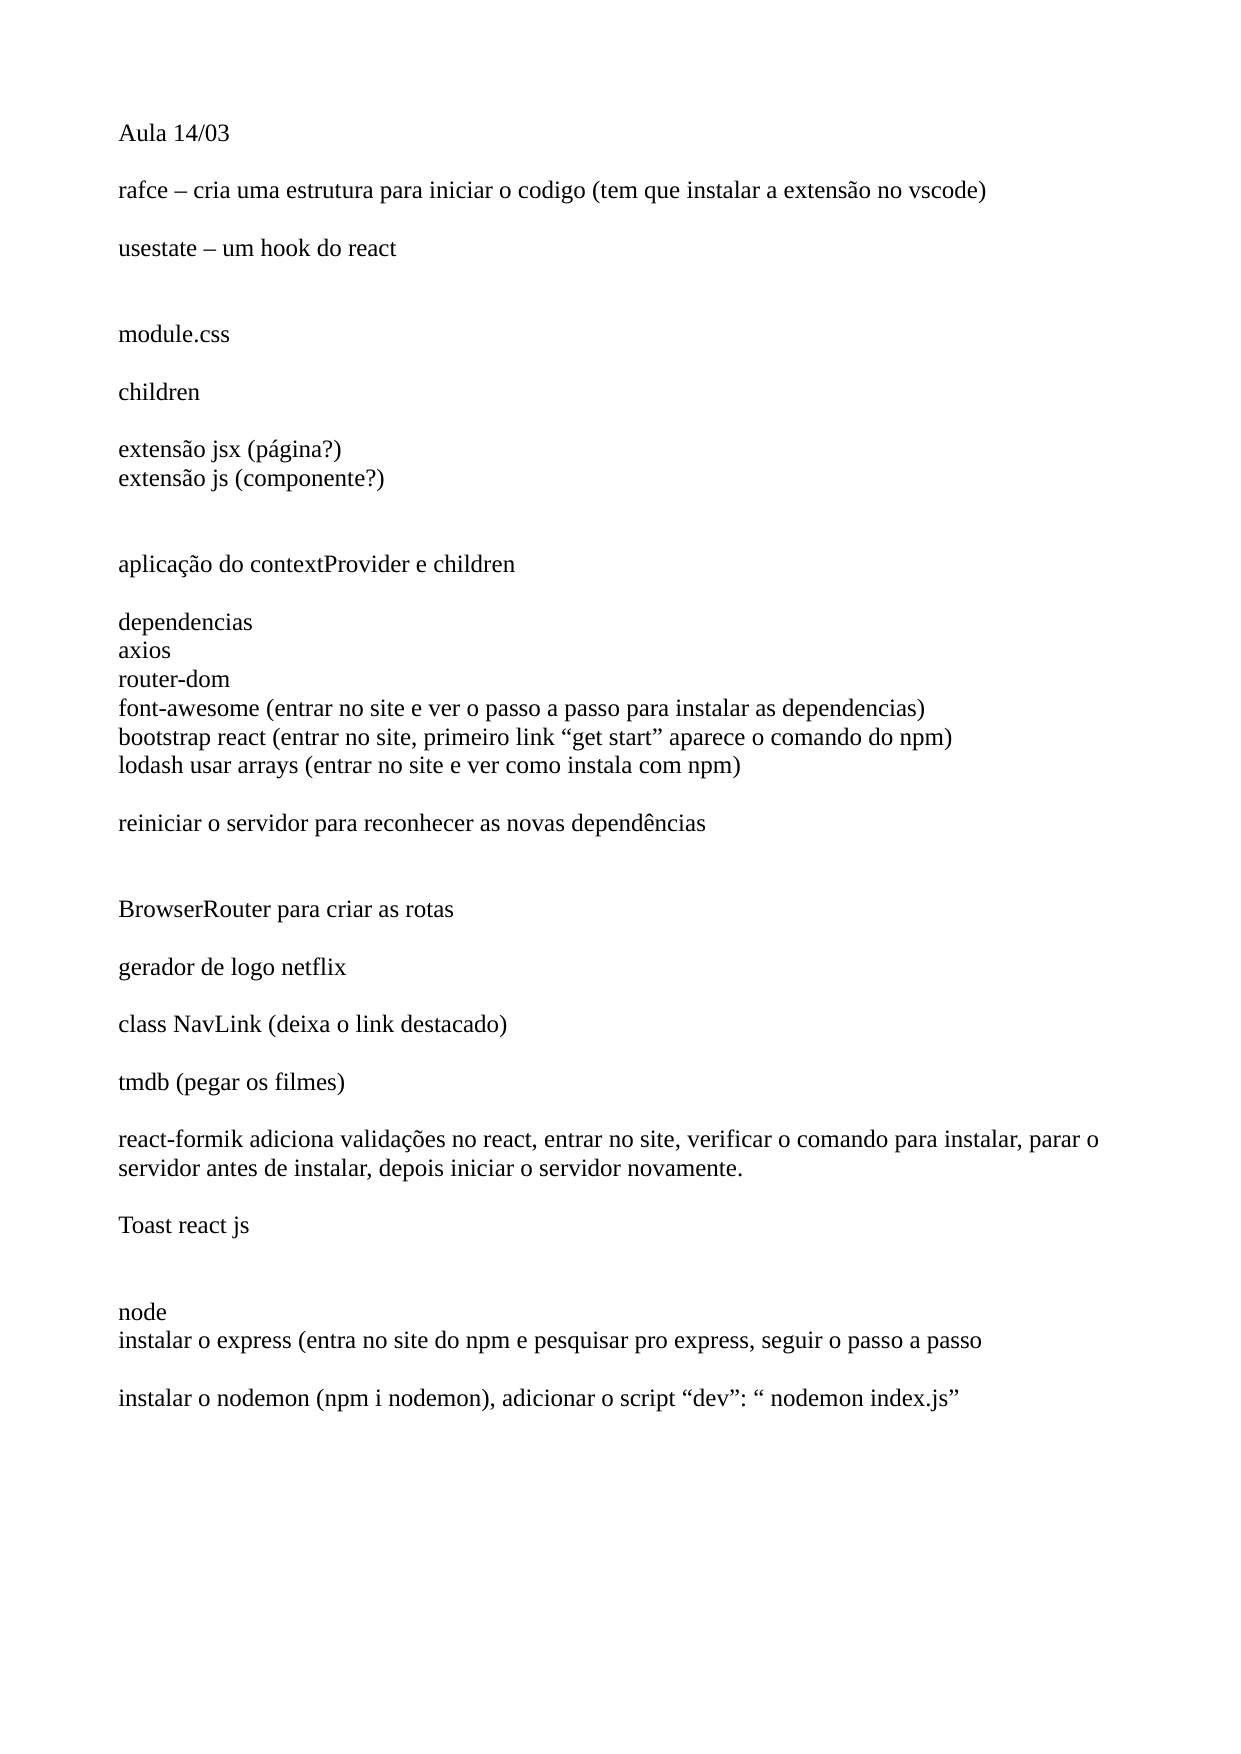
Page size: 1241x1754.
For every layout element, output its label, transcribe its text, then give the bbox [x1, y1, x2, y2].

text bootstrap react (entrar no site, primeiro link “get start” aparece o comando do npm) [118, 722, 1122, 751]
text extensão js (componente?) [118, 463, 1122, 492]
text Toast react js [118, 1211, 1122, 1239]
text react-formik adiciona validações no react, entrar no site, verificar o comando para instalar, parar o servidor antes de instalar, depois iniciar o servidor novamente. [118, 1124, 1122, 1182]
text usestate – um hook do react [118, 233, 1122, 262]
text class NavLink (deixa o link destacado) [118, 1009, 1122, 1038]
text rafce – cria uma estrutura para iniciar o codigo (tem que instalar a extensão no vscode) [118, 176, 1122, 204]
text tmdb (pegar os filmes) [118, 1067, 1122, 1096]
text module.css [118, 319, 1122, 348]
text router-dom [118, 664, 1122, 693]
text gerador de logo netflix [118, 952, 1122, 981]
text font-awesome (entrar no site e ver o passo a passo para instalar as dependencias) [118, 693, 1122, 722]
text axios [118, 636, 1122, 664]
text node [118, 1297, 1122, 1326]
text dependencias [118, 607, 1122, 636]
text lodash usar arrays (entrar no site e ver como instala com npm) [118, 751, 1122, 779]
text Aula 14/03 [118, 118, 1122, 147]
text extensão jsx (página?) [118, 434, 1122, 463]
text BrowserRouter para criar as rotas [118, 894, 1122, 923]
text aplicação do contextProvider e children [118, 549, 1122, 578]
text children [118, 377, 1122, 406]
text reiniciar o servidor para reconhecer as novas dependências [118, 808, 1122, 837]
text instalar o nodemon (npm i nodemon), adicionar o script “dev”: “ nodemon index.js” [118, 1383, 1122, 1412]
text instalar o express (entra no site do npm e pesquisar pro express, seguir o passo a passo [118, 1326, 1122, 1354]
